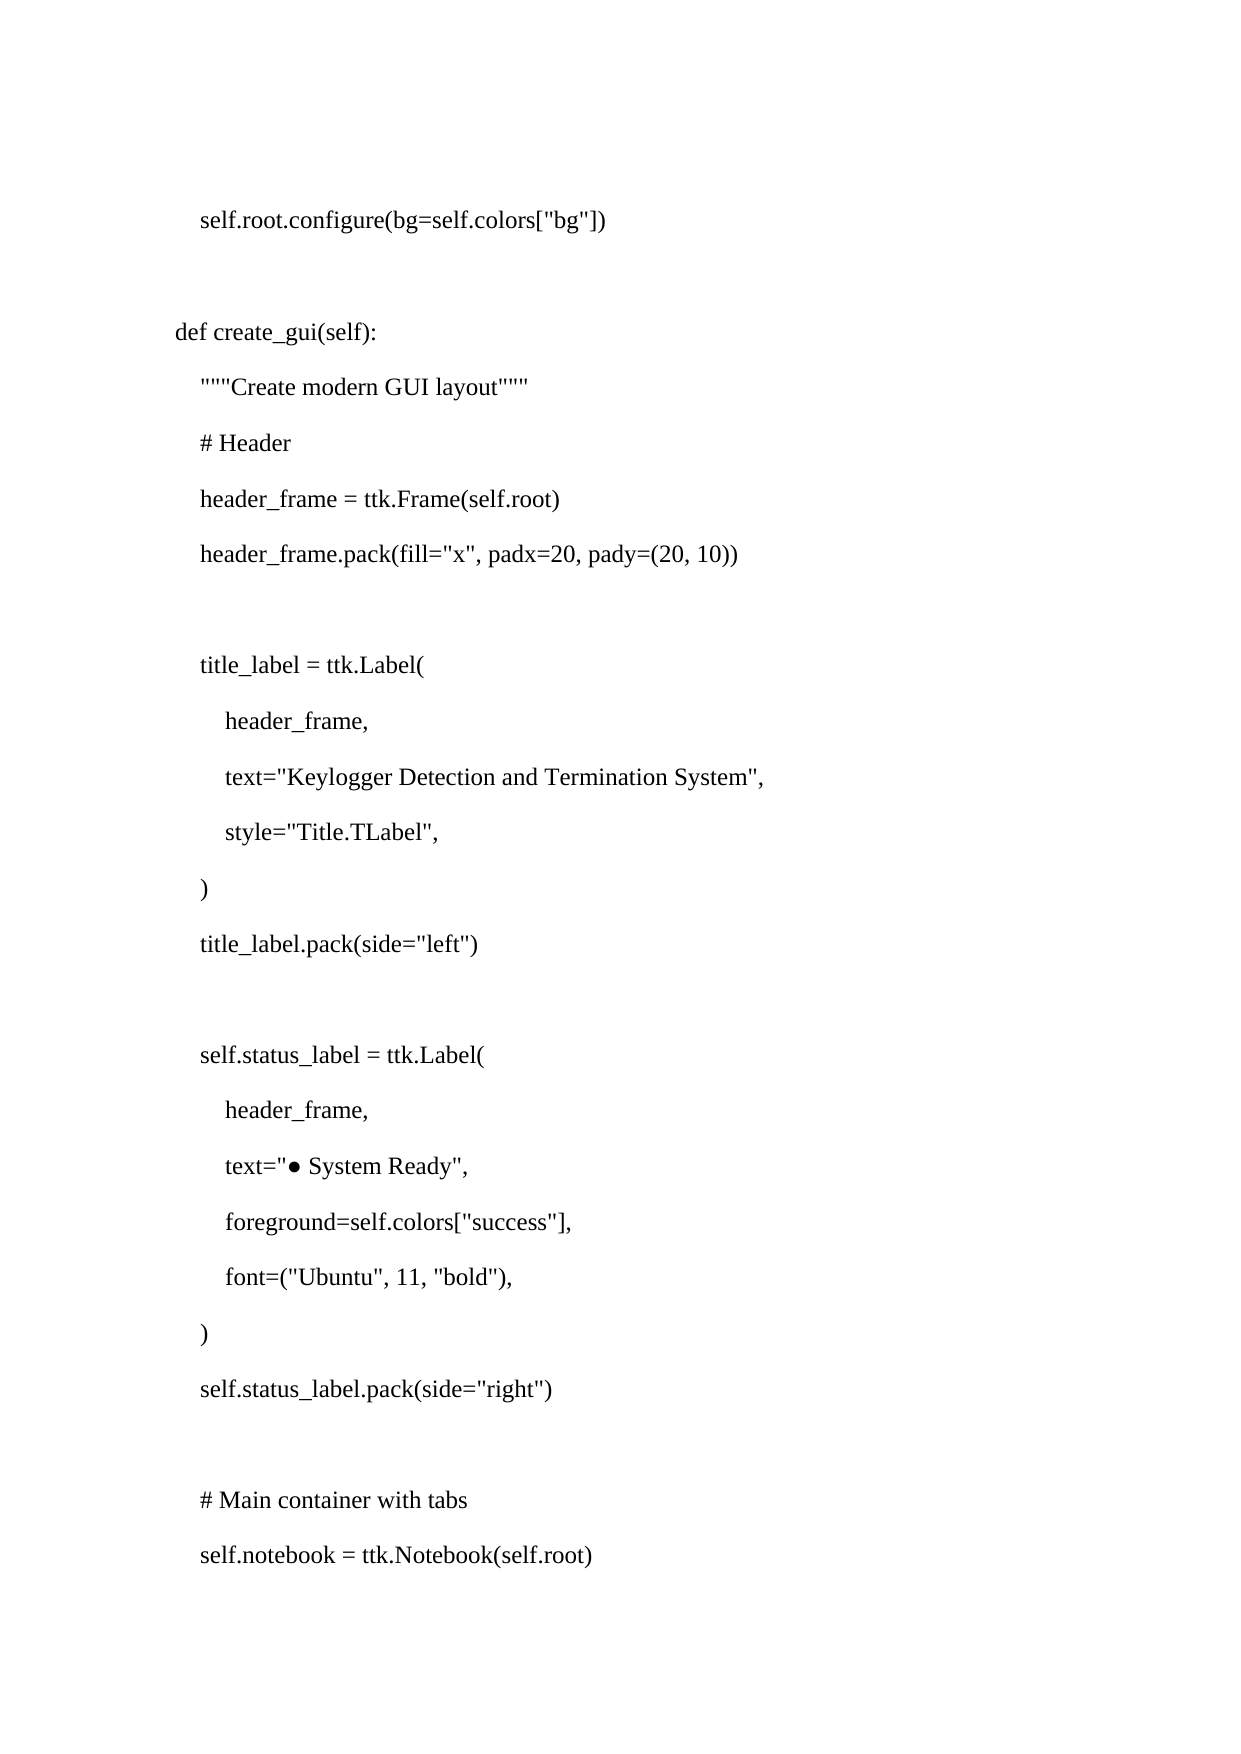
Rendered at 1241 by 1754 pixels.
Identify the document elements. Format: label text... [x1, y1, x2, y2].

text header_frame, [150, 706, 1091, 735]
text header_frame.pack(fill="x", padx=20, pady=(20, 10)) [150, 539, 1091, 568]
text style="Title.TLabel", [150, 817, 1091, 846]
text header_frame = ttk.Frame(self.root) [150, 484, 1091, 512]
text header_frame, [150, 1096, 1091, 1124]
text self.notebook = ttk.Notebook(self.root) [150, 1541, 1091, 1569]
text ) [150, 873, 1091, 902]
text self.root.configure(bg=self.colors["bg"]) [150, 206, 1091, 234]
text title_label = ttk.Label( [150, 651, 1091, 679]
text self.status_label = ttk.Label( [150, 1040, 1091, 1069]
text """Create modern GUI layout""" [150, 372, 1091, 401]
text foreground=self.colors["success"], [150, 1207, 1091, 1236]
text ) [150, 1318, 1091, 1347]
text text="● System Ready", [150, 1151, 1091, 1180]
text font=("Ubuntu", 11, "bold"), [150, 1262, 1091, 1291]
text # Header [150, 428, 1091, 457]
text def create_gui(self): [150, 317, 1091, 346]
text text="Keylogger Detection and Termination System", [150, 762, 1091, 791]
text # Main container with tabs [150, 1485, 1091, 1514]
text self.status_label.pack(side="right") [150, 1374, 1091, 1402]
text title_label.pack(side="left") [150, 929, 1091, 957]
